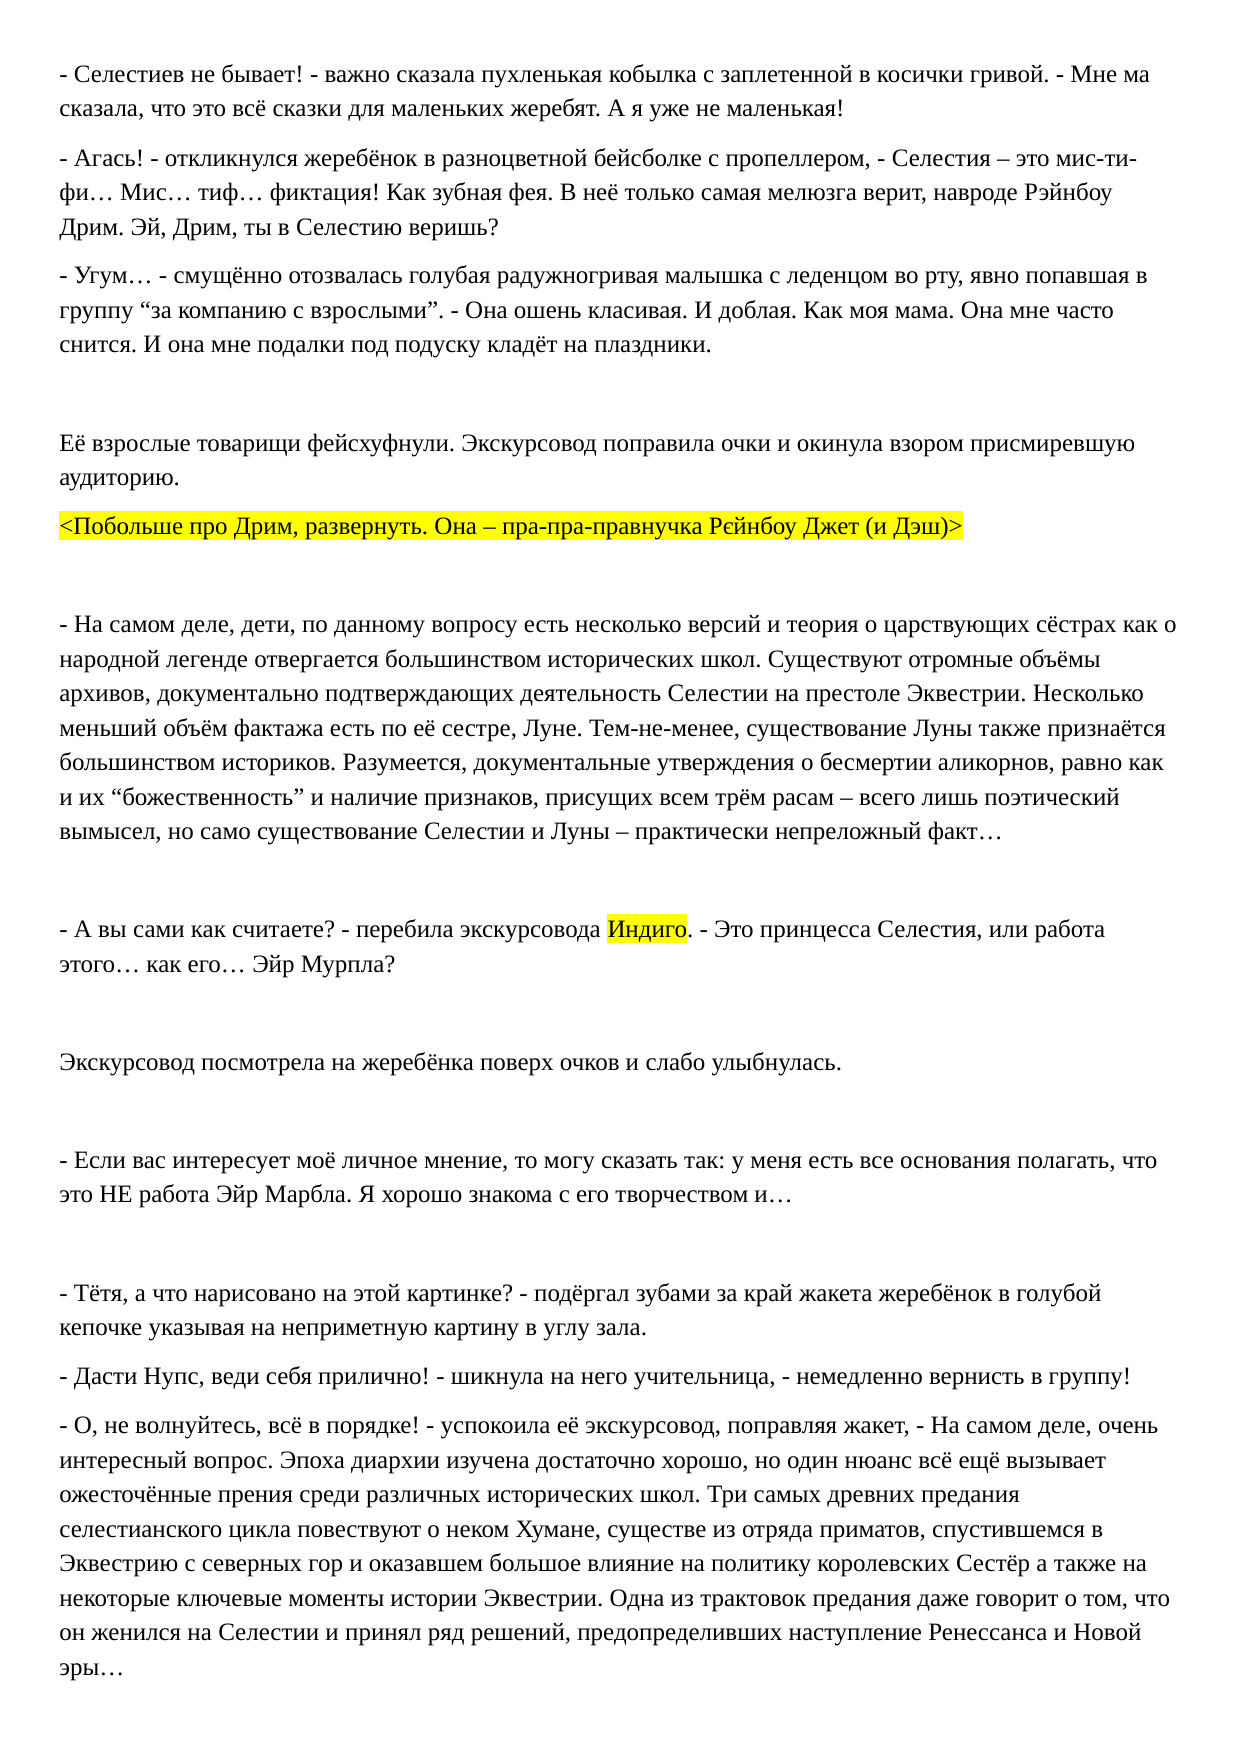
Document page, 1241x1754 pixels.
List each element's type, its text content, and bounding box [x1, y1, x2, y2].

text - Агась! - откликнулся жеребёнок в разноцветной бейсболке с пропеллером, - Селестия – это мис-ти-фи… Мис… тиф… фиктация! Как зубная фея. В неё только самая мелюзга верит, навроде Рэйнбоу Дрим. Эй, Дрим, ты в Селестию веришь? [59, 143, 1181, 240]
text - А вы сами как считаете? - перебила экскурсовода Индиго. - Это принцесса Селестия, или работа этого… как его… Эйр Мурпла? [59, 914, 1181, 978]
text Экскурсовод посмотрела на жеребёнка поверх очков и слабо улыбнулась. [59, 1047, 1181, 1076]
text <Побольше про Дрим, развернуть. Она – пра-пра-правнучка Рєйнбоу Джет (и Дэш)> [59, 511, 1181, 540]
text - На самом деле, дети, по данному вопросу есть несколько версий и теория о царствующих сёстрах как о народной легенде отвергается большинством исторических школ. Существуют отромные объёмы архивов, документально подтверждающих деятельность Селестии на престоле Эквестрии. Несколько меньший объём фактажа есть по её сестре, Луне. Тем-не-менее, существование Луны также признаётся большинством историков. Разумеется, документальные утверждения о бесмертии аликорнов, равно как и их “божественность” и наличие признаков, присущих всем трём расам – всего лишь поэтический вымысел, но само существование Селестии и Луны – практически непреложный факт… [59, 609, 1181, 845]
text Её взрослые товарищи фейсхуфнули. Экскурсовод поправила очки и окинула взором присмиревшую аудиторию. [59, 428, 1181, 491]
text - Дасти Нупс, веди себя прилично! - шикнула на него учительница, - немедленно вернисть в группу! [59, 1361, 1181, 1390]
text - Угум… - смущённо отозвалась голубая радужногривая малышка с леденцом во рту, явно попавшая в группу “за компанию с взрослыми”. - Она ошень класивая. И доблая. Как моя мама. Она мне часто снится. И она мне подалки под подуску кладёт на плаздники. [59, 261, 1181, 358]
text - Если вас интересует моё личное мнение, то могу сказать так: у меня есть все основания полагать, что это НЕ работа Эйр Марбла. Я хорошо знакома с его творчеством и… [59, 1145, 1181, 1208]
text - Тётя, а что нарисовано на этой картинке? - подёргал зубами за край жакета жеребёнок в голубой кепочке указывая на неприметную картину в углу зала. [59, 1278, 1181, 1341]
text - Селестиев не бывает! - важно сказала пухленькая кобылка с заплетенной в косички гривой. - Мне ма сказала, что это всё сказки для маленьких жеребят. А я уже не маленькая! [59, 59, 1181, 122]
text - О, не волнуйтесь, всё в порядке! - успокоила её экскурсовод, поправляя жакет, - На самом деле, очень интересный вопрос. Эпоха диархии изучена достаточно хорошо, но один нюанс всё ещё вызывает ожесточённые прения среди различных исторических школ. Три самых древних предания селестианского цикла повествуют о неком Хумане, существе из отряда приматов, спустившемся в Эквестрию с северных гор и оказавшем большое влияние на политику королевских Сестёр а также на некоторые ключевые моменты истории Эквестрии. Одна из трактовок предания даже говорит о том, что он женился на Селестии и принял ряд решений, предопределивших наступление Ренессанса и Новой эры… [59, 1410, 1181, 1680]
